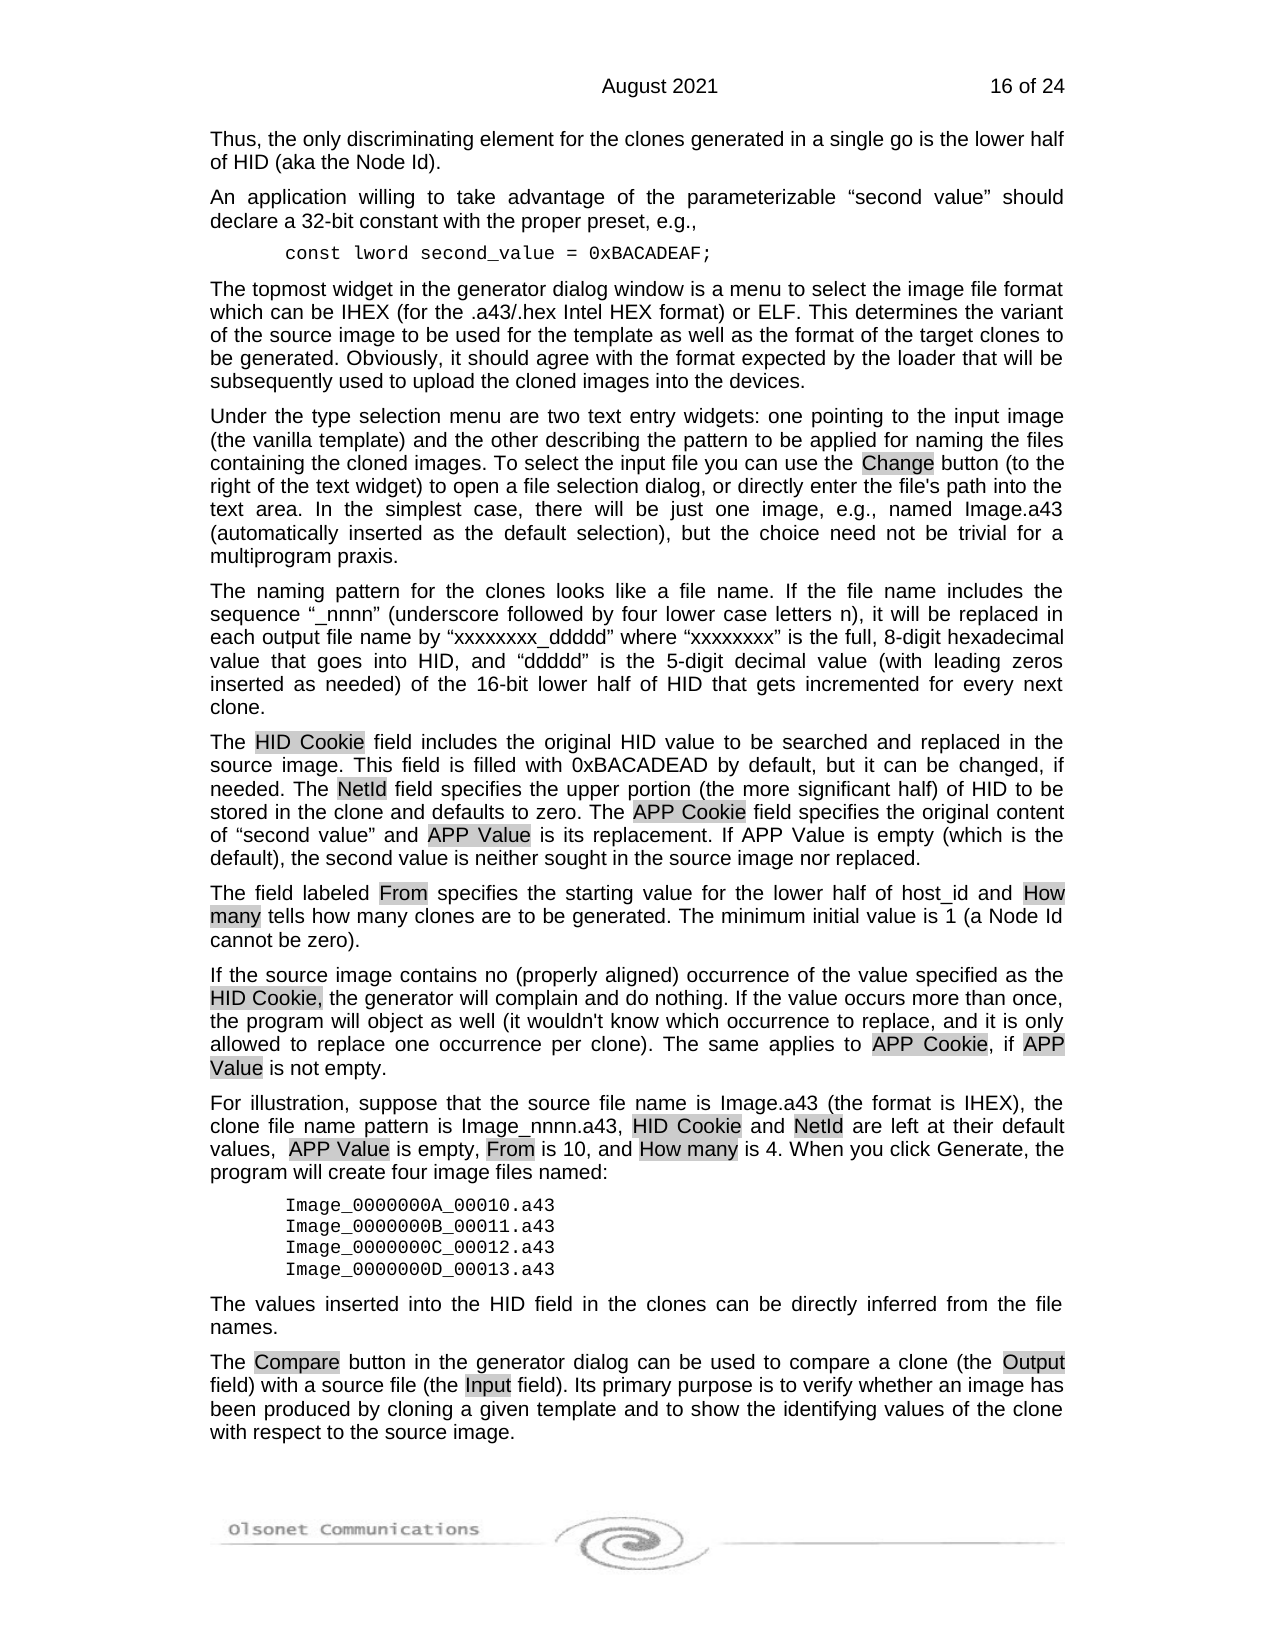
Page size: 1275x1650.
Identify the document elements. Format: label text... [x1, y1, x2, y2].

text For illustration, suppose that the source file name is Image.a43 (the format is IHEX), the clone file name pattern is Image_nnnn.a43, HID Cookie and NetId are left at their default values, APP Value is empty, From is 10, and How many is 4. When you click Generate, the program will create four image files named: [210, 1091, 1065, 1184]
text Image_0000000B_00011.a43 [285, 1217, 1065, 1238]
text Under the type selection menu are two text entry widgets: one pointing to the input image (the vanilla template) and the other describing the pattern to be applied for naming the files containing the cloned images. To select the input file you can use the Change button (to the right of the text widget) to open a file selection dialog, or directly enter the file's path into the text area. In the simplest case, there will be just one image, e.g., named Image.a43 (automatically inserted as the default selection), but the choice need not be trivial for a multiprogram praxis. [210, 405, 1065, 568]
text The HID Cookie field includes the original HID value to be searched and replaced in the source image. This field is filled with 0xBACADEAD by default, but it can be changed, if needed. The NetId field specifies the upper portion (the more significant half) of HID to be stored in the clone and defaults to zero. The APP Cookie field specifies the original content of “second value” and APP Value is its replacement. If APP Value is empty (which is the default), the second value is neither sought in the source image nor replaced. [210, 731, 1065, 870]
text If the source image contains no (properly aligned) occurrence of the value specified as the HID Cookie, the generator will complain and do nothing. If the value occurs more than once, the program will object as well (it wouldn't know which occurrence to replace, and it is only allowed to replace one occurrence per clone). The same applies to APP Cookie, if APP Value is not empty. [210, 963, 1065, 1079]
text The values inserted into the HID field in the clones can be directly inferred from the file names. [210, 1293, 1065, 1339]
text const lword second_value = 0xBACADEAF; [210, 244, 1065, 265]
text Image_0000000C_00012.a43 [285, 1238, 1065, 1259]
text The Compare button in the generator dialog can be used to compare a clone (the Output field) with a source file (the Input field). Its primary purpose is to verify whether an image has been produced by cloning a given template and to show the identifying values of the clone with respect to the source image. [210, 1351, 1065, 1444]
text Image_0000000D_00013.a43 [285, 1259, 1065, 1281]
text Image_0000000A_00010.a43 [210, 1196, 1065, 1217]
text An application willing to take advantage of the parameterizable “second value” should declare a 32-bit constant with the proper preset, e.g., [210, 186, 1065, 232]
text The field labeled From specifies the starting value for the lower half of host_id and How many tells how many clones are to be generated. The minimum initial value is 1 (a Node Id cannot be zero). [210, 882, 1065, 951]
text The topmost widget in the generator dialog window is a menu to select the image file format which can be IHEX (for the .a43/.hex Intel HEX format) or ELF. This determines the variant of the source image to be used for the template as well as the format of the target clones to be generated. Obviously, it should agree with the format expected by the loader that will be subsequently used to upload the cloned images into the devices. [210, 277, 1065, 393]
text The naming pattern for the clones looks like a file name. If the file name includes the sequence “_nnnn” (underscore followed by four lower case letters n), it will be replaced in each output file name by “xxxxxxxx_ddddd” where “xxxxxxxx” is the full, 8-digit hexadecimal value that goes into HID, and “ddddd” is the 5-digit decimal value (with leading zeros inserted as needed) of the 16-bit lower half of HID that gets incremented for every next clone. [210, 579, 1065, 719]
text Thus, the only discriminating element for the clones generated in a single go is the lower half of HID (aka the Node Id). [210, 128, 1065, 174]
picture [210, 1501, 1065, 1593]
